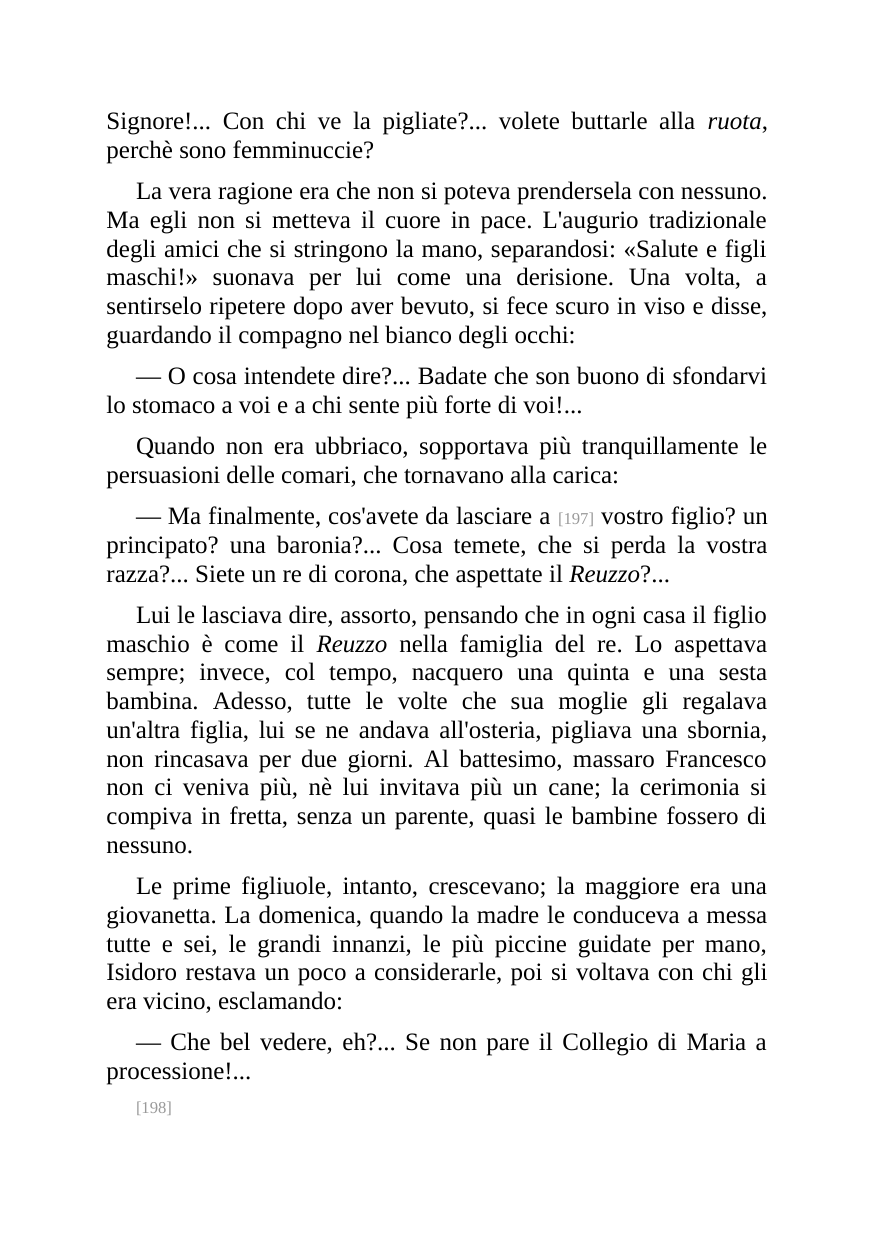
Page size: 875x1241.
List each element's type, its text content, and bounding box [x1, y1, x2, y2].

text Le prime figliuole, intanto, crescevano; la maggiore era una giovanetta. La domenica, quando la madre le conduceva a messa tutte e sei, le grandi innanzi, le più piccine guidate per mano, Isidoro restava un poco a considerarle, poi si voltava con chi gli era vicino, esclamando: [106, 871, 768, 1015]
text Lui le lasciava dire, assorto, pensando che in ogni casa il figlio maschio è come il Reuzzo nella famiglia del re. Lo aspettava sempre; invece, col tempo, nacquero una quinta e una sesta bambina. Adesso, tutte le volte che sua moglie gli regalava un'altra figlia, lui se ne andava all'osteria, pigliava una sbornia, non rincasava per due giorni. Al battesimo, massaro Francesco non ci veniva più, nè lui invitava più un cane; la cerimonia si compiva in fretta, senza un parente, quasi le bambine fossero di nessuno. [106, 600, 768, 859]
text — Che bel vedere, eh?... Se non pare il Collegio di Maria a processione!... [106, 1027, 768, 1085]
text La vera ragione era che non si poteva prendersela con nessuno. Ma egli non si metteva il cuore in pace. L'augurio tradizionale degli amici che si stringono la mano, separandosi: «Salute e figli maschi!» suonava per lui come una derisione. Una volta, a sentirselo ripetere dopo aver bevuto, si fece scuro in viso e disse, guardando il compagno nel bianco degli occhi: [106, 176, 768, 349]
text [198] [106, 1097, 768, 1117]
text — O cosa intendete dire?... Badate che son buono di sfondarvi lo stomaco a voi e a chi sente più forte di voi!... [106, 361, 768, 419]
text Quando non era ubbriaco, sopportava più tranquillamente le persuasioni delle comari, che tornavano alla carica: [106, 431, 768, 489]
text Signore!... Con chi ve la pigliate?... volete buttarle alla ruota, perchè sono femminuccie? [106, 106, 768, 164]
text — Ma finalmente, cos'avete da lasciare a [197] vostro figlio? un principato? una baronia?... Cosa temete, che si perda la vostra razza?... Siete un re di corona, che aspettate il Reuzzo?... [106, 501, 768, 587]
